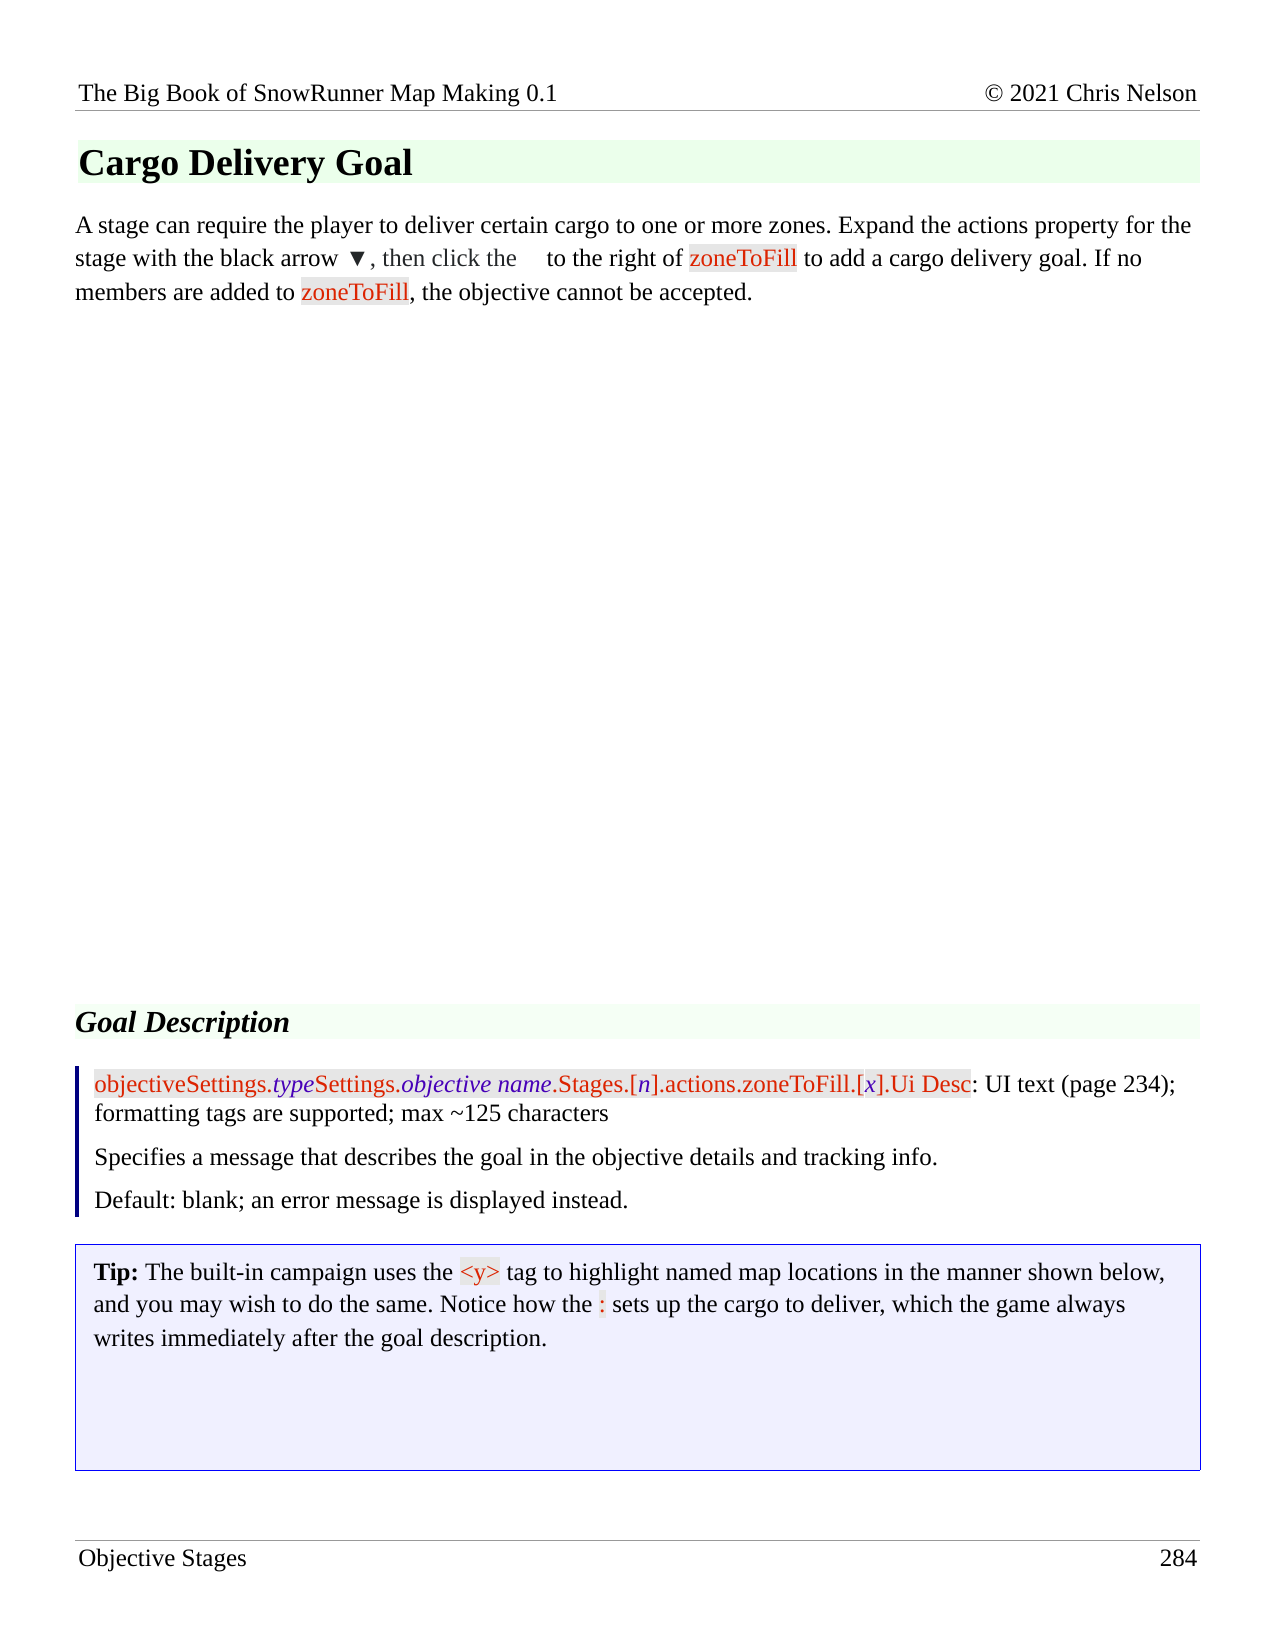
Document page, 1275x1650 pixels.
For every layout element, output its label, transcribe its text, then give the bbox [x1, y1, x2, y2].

subtitle Goal Description [75, 1004, 1200, 1039]
text A stage can require the player to deliver certain cargo to one or more zones. Expand the actions property for the stage with the black arrow ▼, then click the ➕ to the right of zoneToFill to add a cargo delivery goal. If no members are added to zoneToFill, the objective cannot be accepted. [75, 211, 1200, 305]
text Default: blank; an error message is displayed instead. [79, 1182, 1200, 1217]
list The built-in campaign uses the <y> tag to highlight named map locations in the manner shown below, and you may wish to do the same. Notice how the : sets up the cargo to deliver, which the game always writes immediately after the goal description. [76, 1245, 1200, 1351]
text objectiveSettings.typeSettings.objective name.Stages.[n].actions.zoneToFill.[x].Ui Desc: UI text (page 234); formatting tags are supported; max ~125 characters [79, 1066, 1200, 1127]
text Specifies a message that describes the goal in the objective details and tracking info. [79, 1139, 1200, 1171]
subtitle Cargo Delivery Goal [78, 140, 1200, 183]
